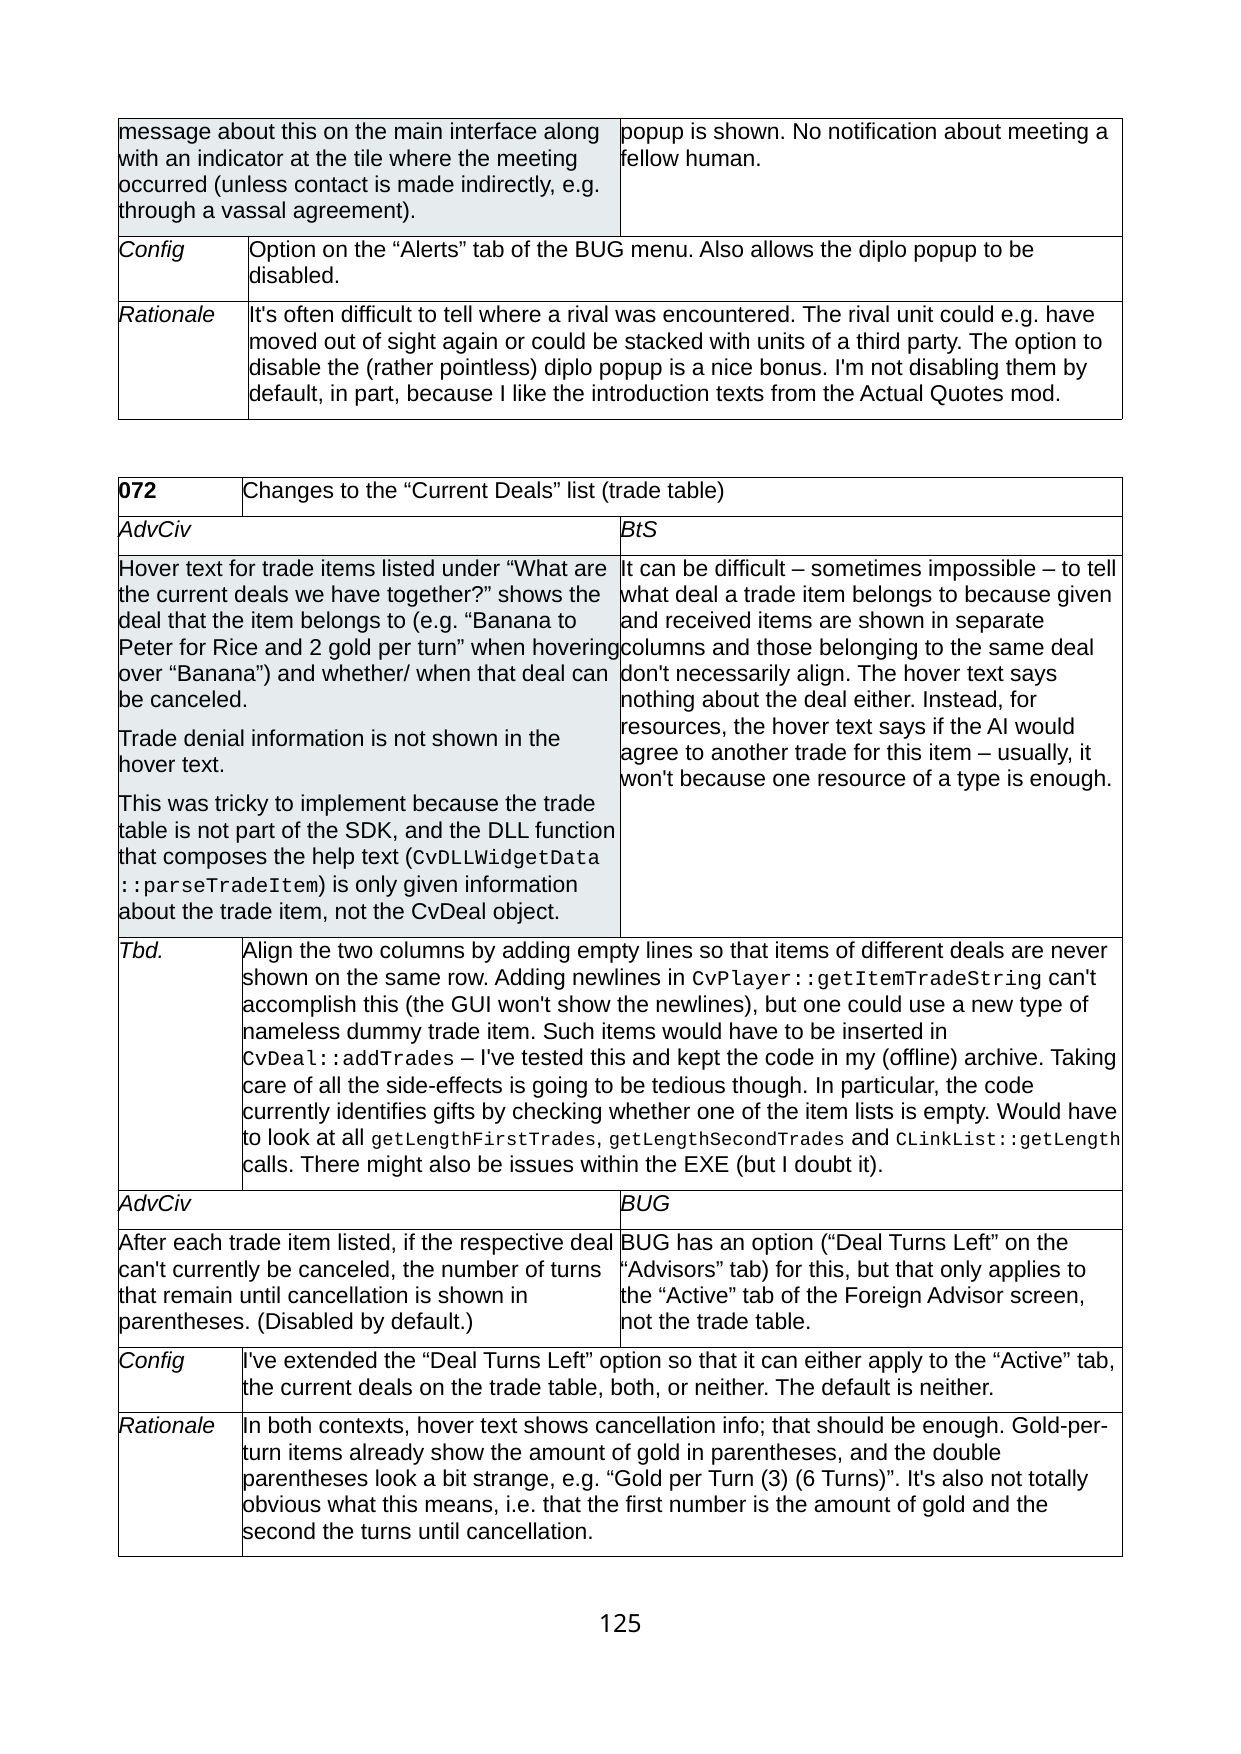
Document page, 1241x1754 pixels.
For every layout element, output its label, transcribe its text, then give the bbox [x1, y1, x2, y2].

table_cell message about this on the main interface along with an indicator at the tile where the meeting occurred (unless contact is made indirectly, e.g. through a vassal agreement). [119, 119, 620, 236]
table_cell In both contexts, hover text shows cancellation info; that should be enough. Gold-per-turn items already show the amount of gold in parentheses, and the double parentheses look a bit strange, e.g. “Gold per Turn (3) (6 Turns)”. It's also not totally obvious what this means, i.e. that the first number is the amount of gold and the second the turns until cancellation. [243, 1413, 1122, 1556]
table_cell BUG has an option (“Deal Turns Left” on the “Advisors” tab) for this, but that only applies to the “Active” tab of the Foreign Advisor screen, not the trade table. [621, 1230, 1122, 1347]
table_cell Option on the “Alerts” tab of the BUG menu. Also allows the diplo popup to be disabled. [249, 237, 1122, 301]
table_cell It's often difficult to tell where a rival was encountered. The rival unit could e.g. have moved out of sight again or could be stacked with units of a third party. The option to disable the (rather pointless) diplo popup is a nice bonus. I'm not disabling them by default, in part, because I like the introduction texts from the Actual Quotes mod. [249, 302, 1122, 419]
table_header 072 [119, 478, 242, 516]
table_cell Align the two columns by adding empty lines so that items of different deals are never shown on the same row. Adding newlines in CvPlayer::getItemTradeString can't accomplish this (the GUI won't show the newlines), but one could use a new type of nameless dummy trade item. Such items would have to be inserted in CvDeal::addTrades – I've tested this and kept the code in my (offline) archive. Taking care of all the side-effects is going to be tedious though. In particular, the code currently identifies gifts by checking whether one of the item lists is empty. Would have to look at all getLengthFirstTrades, getLengthSecondTrades and CLinkList::getLength calls. There might also be issues within the EXE (but I doubt it). [243, 938, 1122, 1190]
table_cell I've extended the “Deal Turns Left” option so that it can either apply to the “Active” tab, the current deals on the trade table, both, or neither. The default is neither. [243, 1348, 1122, 1412]
table_cell After each trade item listed, if the respective deal can't currently be canceled, the number of turns that remain until cancellation is shown in parentheses. (Disabled by default.) [119, 1230, 620, 1347]
table_cell Rationale [119, 302, 248, 419]
table_cell It can be difficult – sometimes impossible – to tell what deal a trade item belongs to because given and received items are shown in separate columns and those belonging to the same deal don't necessarily align. The hover text says nothing about the deal either. Instead, for resources, the hover text says if the AI would agree to another trade for this item – usually, it won't because one resource of a type is enough. [621, 556, 1122, 937]
table_cell BUG [621, 1191, 1122, 1229]
table_cell AdvCiv [119, 517, 620, 554]
table_cell AdvCiv [119, 1191, 620, 1229]
table_cell Config [119, 1348, 242, 1412]
table_cell Hover text for trade items listed under “What are the current deals we have together?” shows the deal that the item belongs to (e.g. “Banana to Peter for Rice and 2 gold per turn” when hovering over “Banana”) and whether/ when that deal can be canceled. Trade denial information is not shown in the hover text. This was tricky to implement because the trade table is not part of the SDK, and the DLL function that composes the help text (CvDLLWidgetData ::parseTradeItem) is only given information about the trade item, not the CvDeal object. [119, 556, 620, 937]
table_cell popup is shown. No notification about meeting a fellow human. [621, 119, 1122, 236]
table_cell Rationale [119, 1413, 242, 1556]
table_cell BtS [621, 517, 1122, 554]
table_cell Config [119, 237, 248, 301]
table_header Changes to the “Current Deals” list (trade table) [243, 478, 1122, 516]
table_cell Tbd. [119, 938, 242, 1190]
